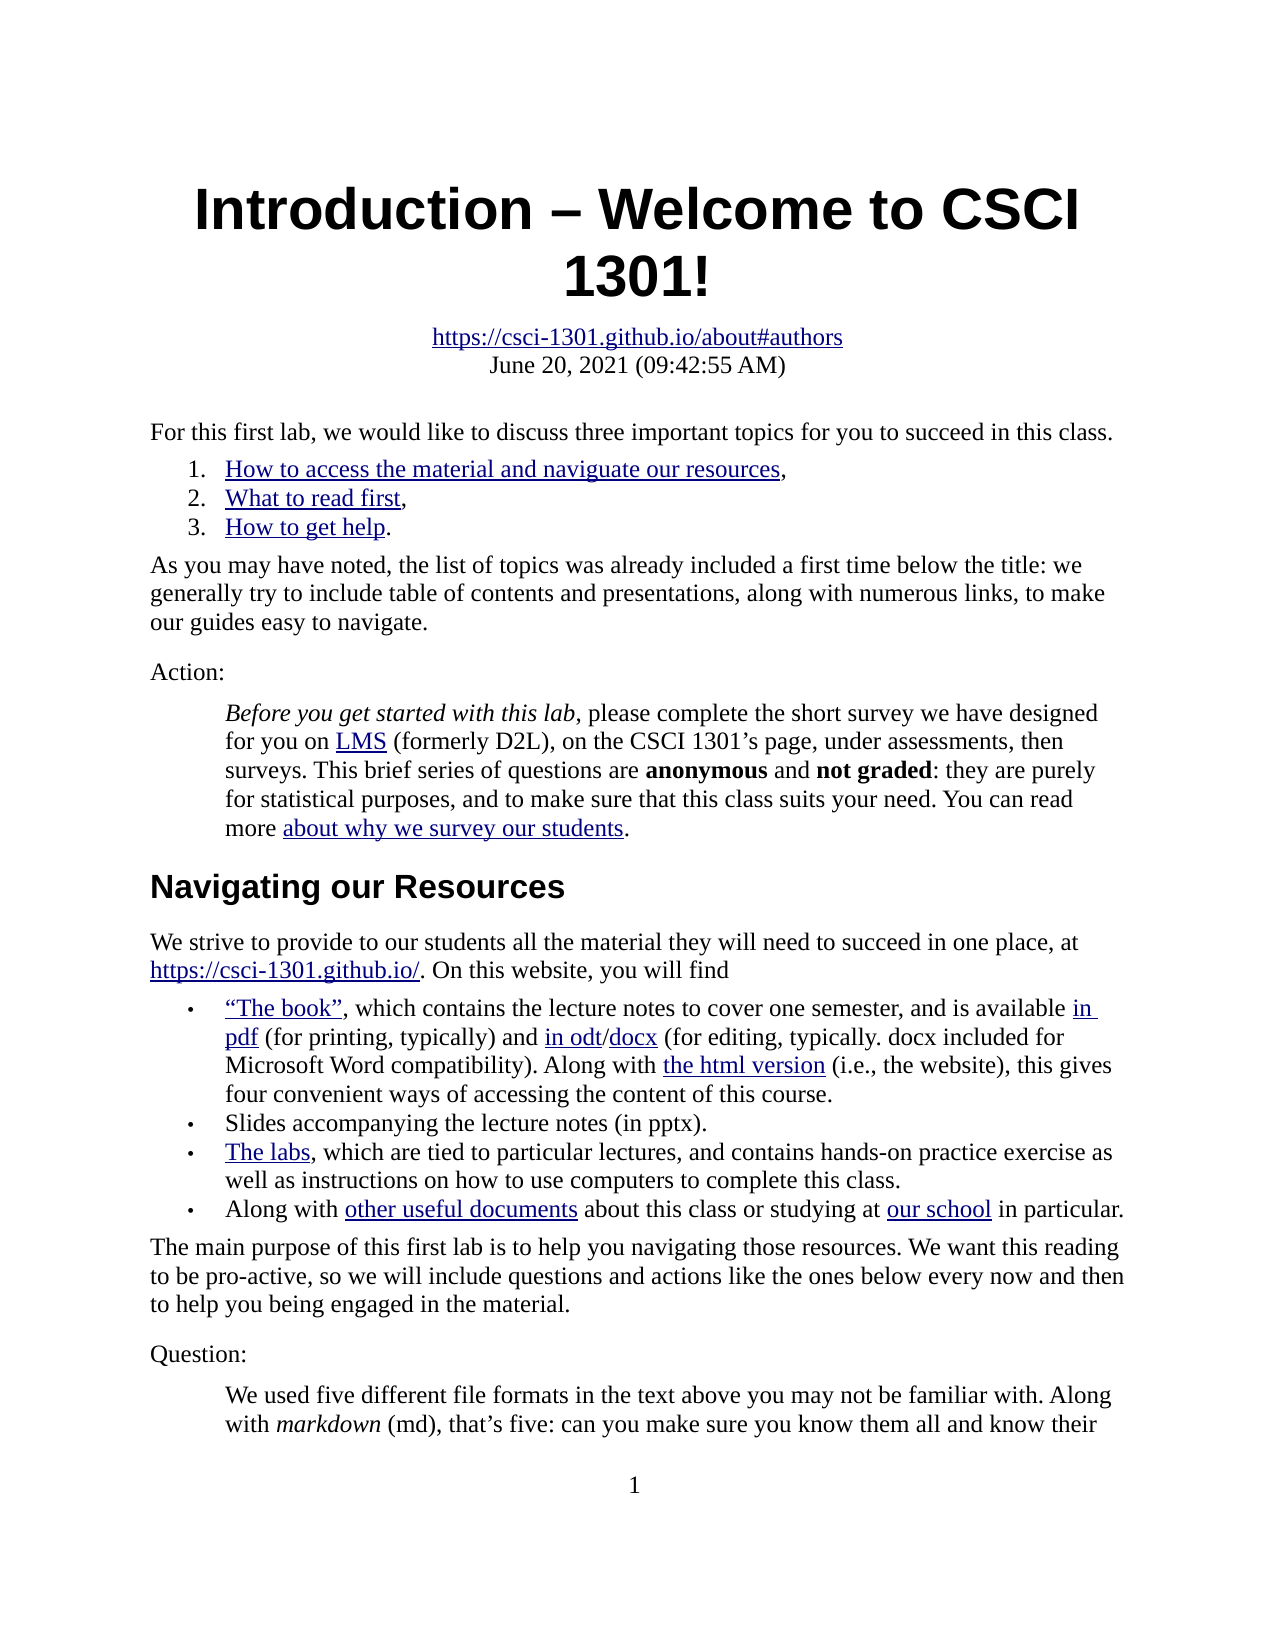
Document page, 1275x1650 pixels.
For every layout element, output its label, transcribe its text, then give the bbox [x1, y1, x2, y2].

list How to get help. [187, 512, 1125, 541]
subtitle Navigating our Resources [150, 866, 1125, 905]
list What to read first, [187, 483, 1125, 512]
text Before you get started with this lab, please complete the short survey we have designed for you on LMS (formerly D2L), on the CSCI 1301’s page, under assessments, then surveys. This brief series of questions are anonymous and not graded: they are purely for statistical purposes, and to make sure that this class suits your need. You can read more about why we survey our students. [225, 698, 1125, 841]
text Action: [150, 657, 1125, 686]
list The labs, which are tied to particular lectures, and contains hands-on practice exercise as well as instructions on how to use computers to complete this class. [187, 1137, 1125, 1194]
text As you may have noted, the list of topics was already included a first time below the title: we generally try to include table of contents and presentations, along with numerous links, to make our guides easy to navigate. [150, 550, 1125, 636]
title Introduction – Welcome to CSCI 1301! [150, 175, 1125, 309]
list How to access the material and naviguate our resources, [187, 454, 1125, 483]
text Question: [150, 1339, 1125, 1368]
text We strive to provide to our students all the material they will need to succeed in one place, at https://csci-1301.github.io/. On this website, you will find [150, 927, 1125, 984]
text The main purpose of this first lab is to help you navigating those resources. We want this reading to be pro-active, so we will include questions and actions like the ones below every now and then to help you being engaged in the material. [150, 1232, 1125, 1318]
list “The book”, which contains the lecture notes to cover one semester, and is available in pdf (for printing, typically) and in odt/docx (for editing, typically. docx included for Microsoft Word compatibility). Along with the html version (i.e., the website), this gives four convenient ways of accessing the content of this course. [187, 993, 1125, 1108]
list Slides accompanying the lecture notes (in pptx). [187, 1108, 1125, 1137]
text We used five different file formats in the text above you may not be familiar with. Along with markdown (md), that’s five: can you make sure you know them all and know their [225, 1380, 1125, 1437]
list Along with other useful documents about this class or studying at our school in particular. [187, 1194, 1125, 1223]
text https://csci-1301.github.io/about#authors [150, 322, 1125, 350]
text For this first lab, we would like to discuss three important topics for you to succeed in this class. [150, 417, 1125, 446]
text June 20, 2021 (09:42:55 AM) [150, 350, 1125, 379]
